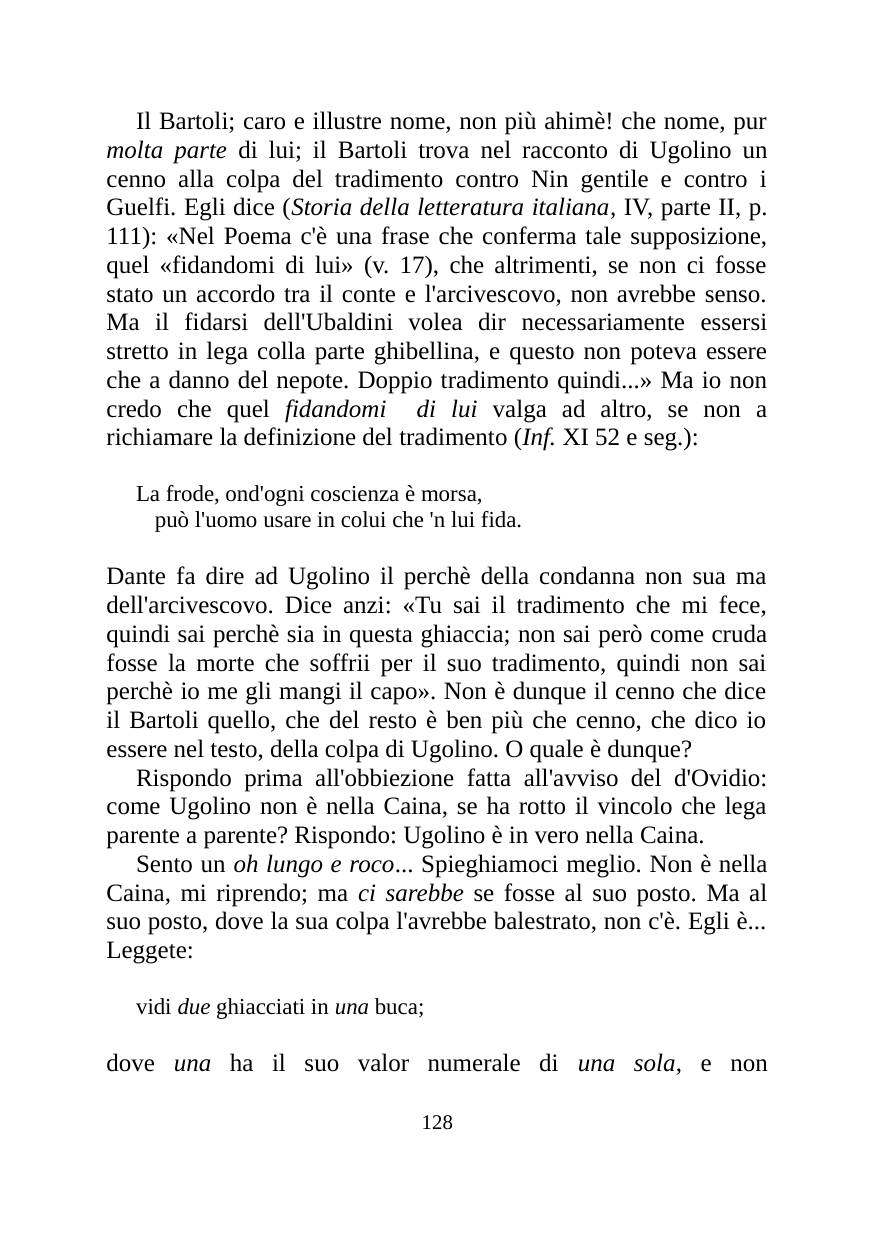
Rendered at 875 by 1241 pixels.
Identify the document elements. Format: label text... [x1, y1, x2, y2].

text Il Bartoli; caro e illustre nome, non più ahimè! che nome, pur molta parte di lui; il Bartoli trova nel racconto di Ugolino un cenno alla colpa del tradimento contro Nin gentile e contro i Guelfi. Egli dice (Storia della letteratura italiana, IV, parte II, p. 111): «Nel Poema c'è una frase che conferma tale supposizione, quel «fidandomi di lui» (v. 17), che altrimenti, se non ci fosse stato un accordo tra il conte e l'arcivescovo, non avrebbe senso. Ma il fidarsi dell'Ubaldini volea dir necessariamente essersi stretto in lega colla parte ghibellina, e questo non poteva essere che a danno del nepote. Doppio tradimento quindi...» Ma io non credo che quel fidandomi di lui valga ad altro, se non a richiamare la definizione del tradimento (Inf. XI 52 e seg.): [106, 106, 768, 451]
text Dante fa dire ad Ugolino il perchè della condanna non sua ma dell'arcivescovo. Dice anzi: «Tu sai il tradimento che mi fece, quindi sai perchè sia in questa ghiaccia; non sai però come cruda fosse la morte che soffrii per il suo tradimento, quindi non sai perchè io me gli mangi il capo». Non è dunque il cenno che dice il Bartoli quello, che del resto è ben più che cenno, che dico io essere nel testo, della colpa di Ugolino. O quale è dunque? [106, 561, 768, 763]
text Sento un oh lungo e roco... Spieghiamoci meglio. Non è nella Caina, mi riprendo; ma ci sarebbe se fosse al suo posto. Ma al suo posto, dove la sua colpa l'avrebbe balestrato, non c'è. Egli è... Leggete: [106, 849, 768, 964]
text può l'uomo usare in colui che 'n lui fida. [125, 506, 768, 533]
text La frode, ond'ogni coscienza è morsa, [106, 480, 768, 506]
text dove una ha il suo valor numerale di una sola, e non [106, 1048, 768, 1077]
text Rispondo prima all'obbiezione fatta all'avviso del d'Ovidio: come Ugolino non è nella Caina, se ha rotto il vincolo che lega parente a parente? Rispondo: Ugolino è in vero nella Caina. [106, 763, 768, 849]
text vidi due ghiacciati in una buca; [106, 993, 768, 1019]
